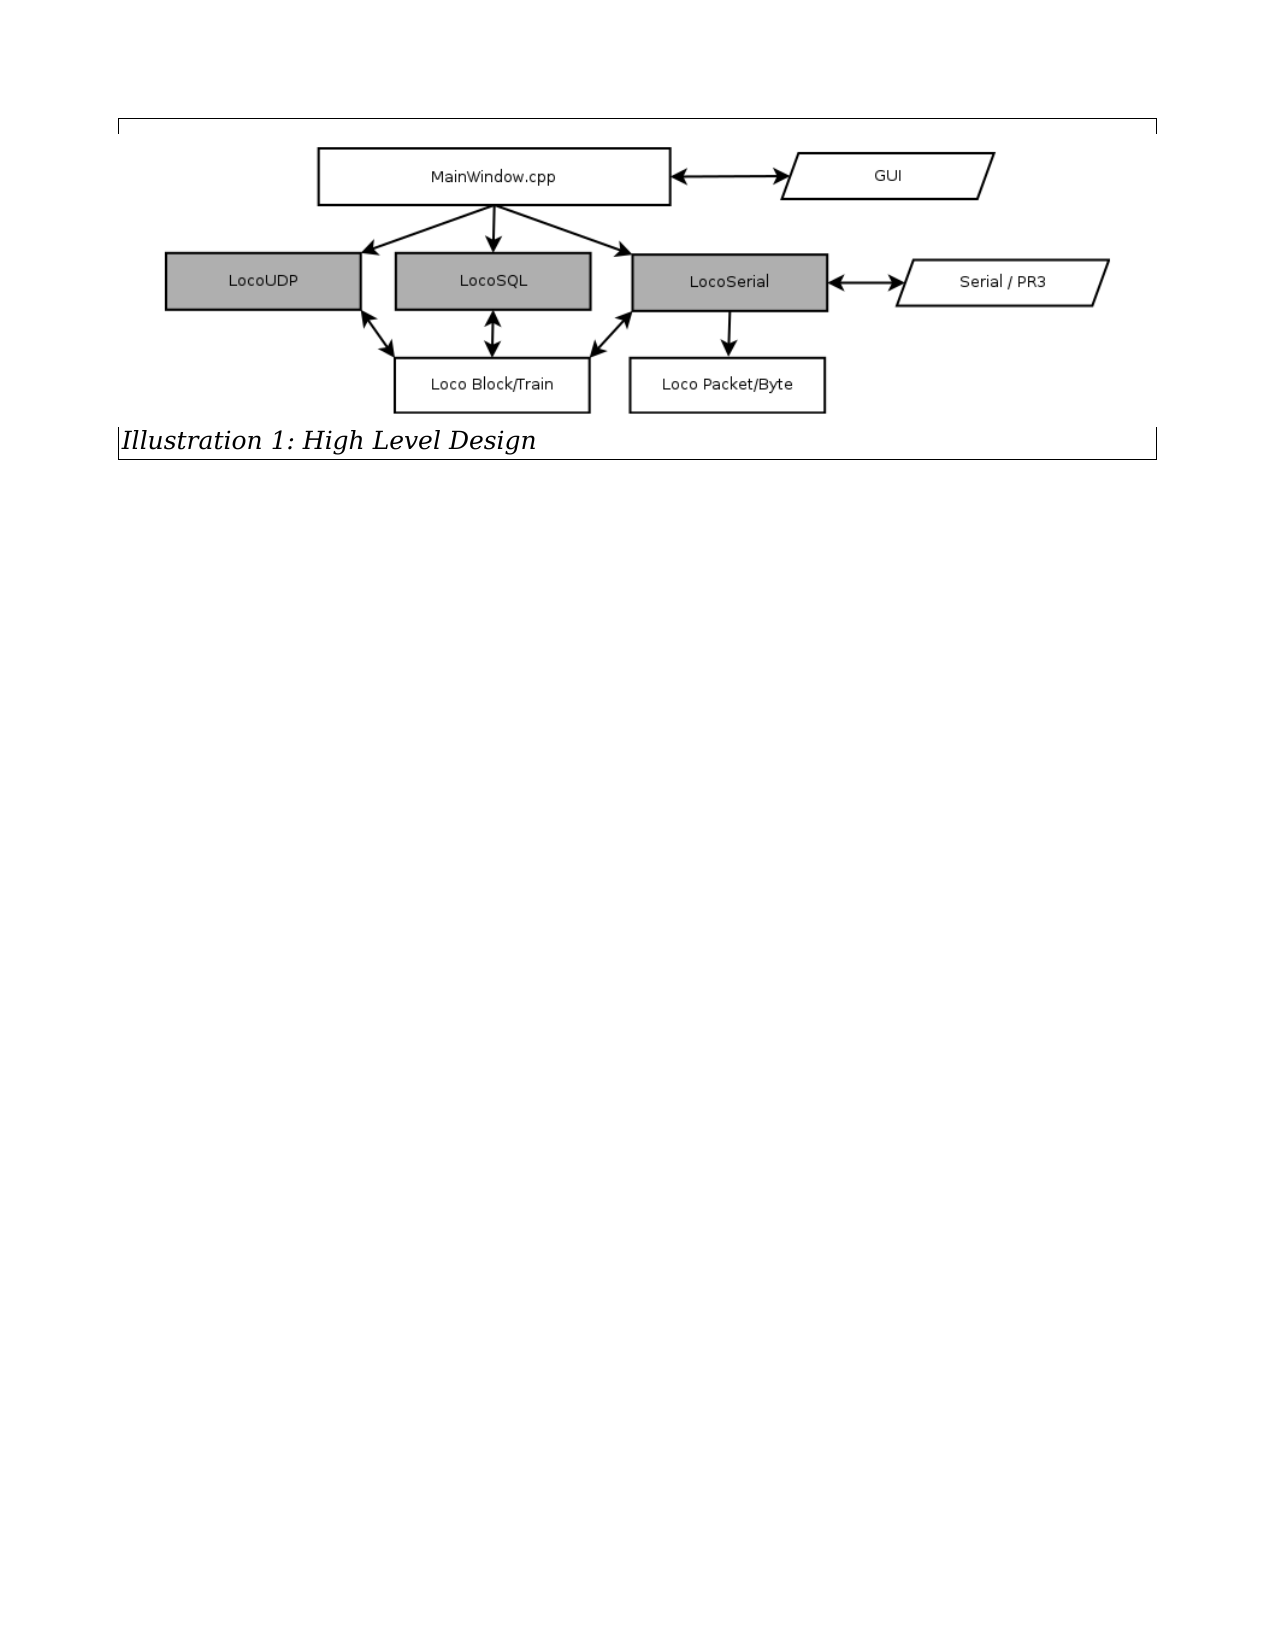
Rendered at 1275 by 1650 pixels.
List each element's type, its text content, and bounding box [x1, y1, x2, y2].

text Illustration 1: High Level Design [122, 427, 1153, 456]
picture [118, 134, 1157, 427]
